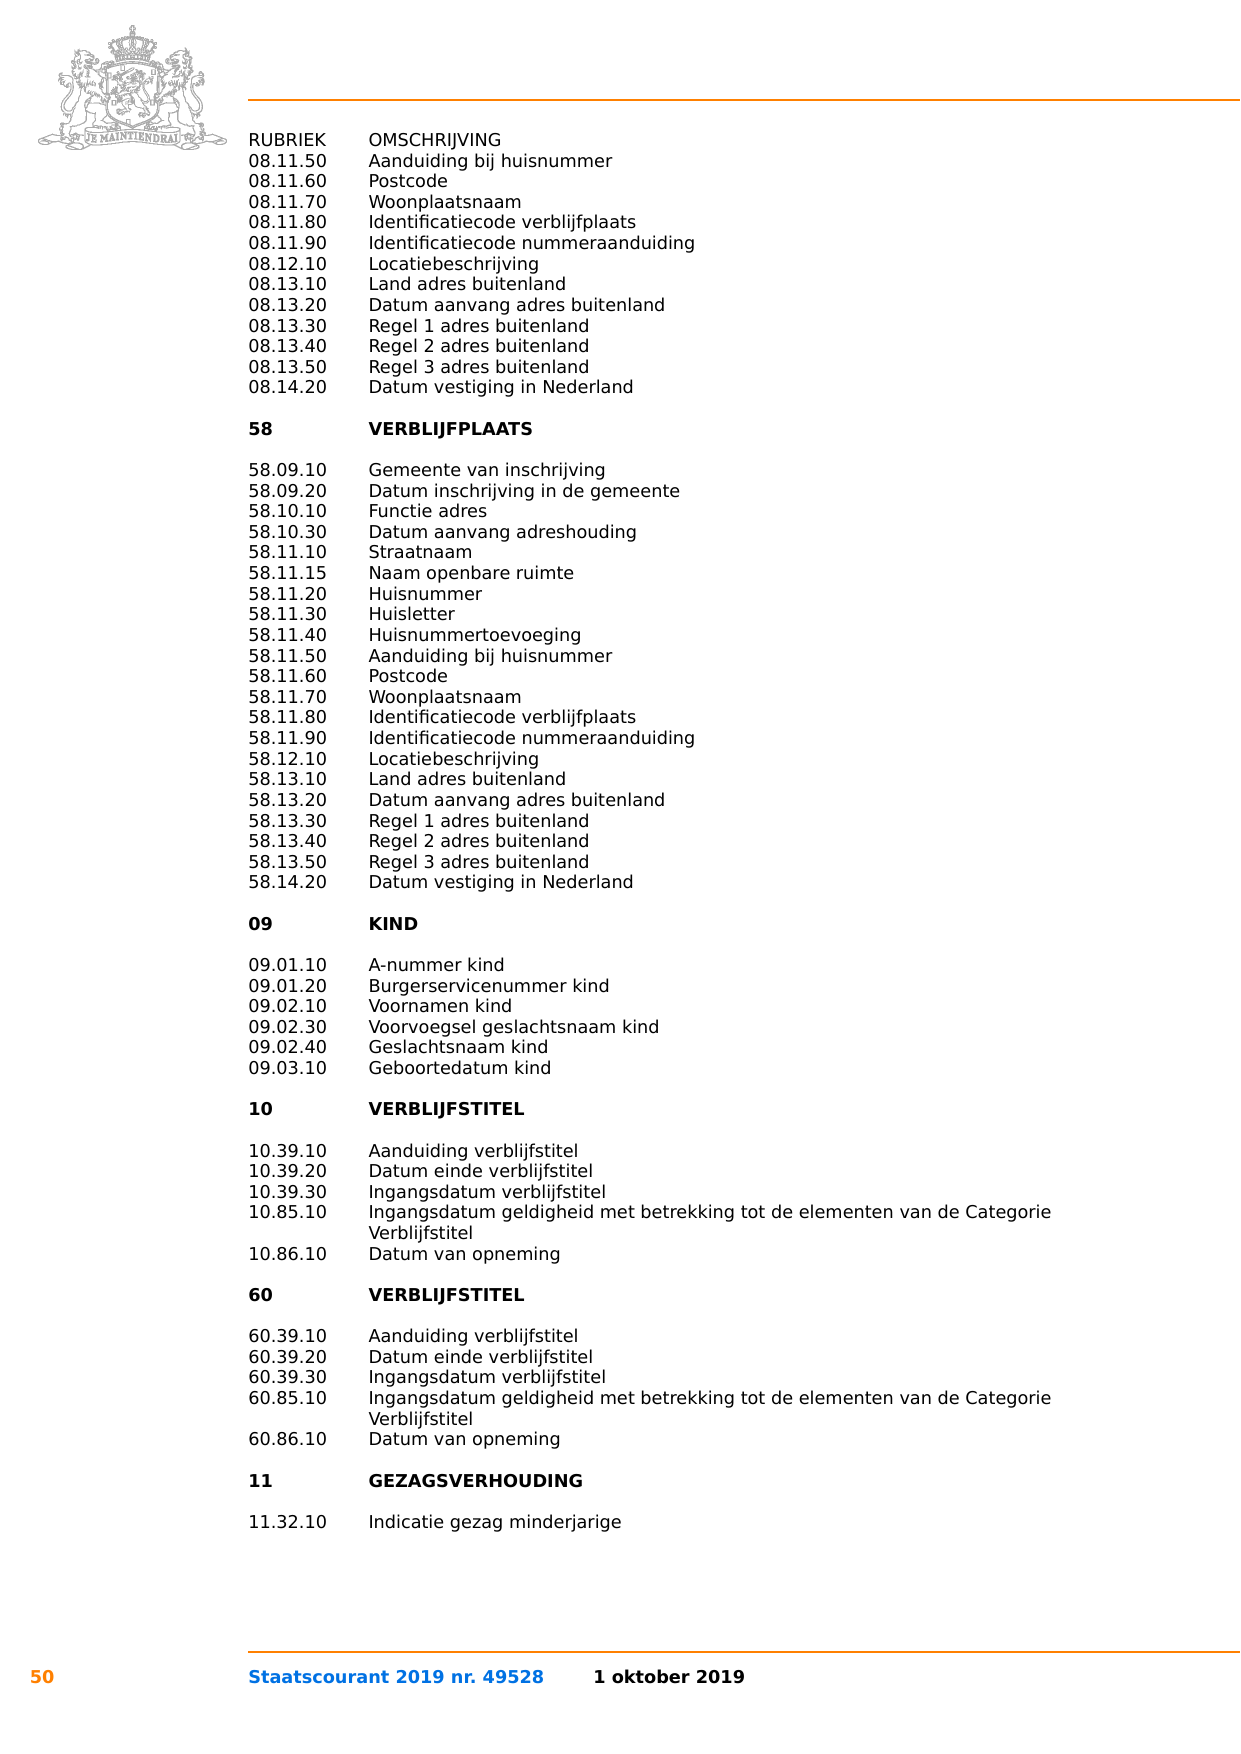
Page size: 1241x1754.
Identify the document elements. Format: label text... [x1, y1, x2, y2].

table_cell 08.13.40 [248, 336, 362, 357]
table_cell 60.86.10 [248, 1429, 362, 1450]
table_cell 60.85.10 [248, 1388, 362, 1429]
table_cell 60.39.20 [248, 1347, 362, 1367]
table_cell [248, 1079, 362, 1099]
table_cell [363, 1079, 1163, 1099]
table_cell 08.11.90 [248, 233, 362, 254]
table_cell VERBLIJFSTITEL [363, 1099, 1163, 1120]
table_cell Geslachtsnaam kind [363, 1038, 1163, 1058]
table_cell Identificatiecode nummeraanduiding [363, 233, 1163, 254]
table_cell 58.11.60 [248, 666, 362, 687]
table_cell 58.13.20 [248, 790, 362, 811]
table_cell Locatiebeschrijving [363, 254, 1163, 274]
table_cell Geboortedatum kind [363, 1058, 1163, 1079]
picture [38, 25, 227, 150]
table_cell 58.13.10 [248, 769, 362, 790]
table_cell 09.03.10 [248, 1058, 362, 1079]
table_cell 58.11.15 [248, 563, 362, 584]
table_cell 08.13.30 [248, 316, 362, 336]
table_cell 58.11.10 [248, 543, 362, 563]
table_cell 58.11.40 [248, 625, 362, 646]
table_header OMSCHRIJVING [363, 130, 1163, 151]
table_cell Voorvoegsel geslachtsnaam kind [363, 1017, 1163, 1037]
table_cell 08.13.50 [248, 357, 362, 377]
table_cell [248, 1306, 362, 1326]
table_cell 10.86.10 [248, 1244, 362, 1264]
table_cell [248, 934, 362, 955]
table_cell 58.09.20 [248, 481, 362, 501]
table_cell 08.11.50 [248, 151, 362, 171]
table_cell 08.11.70 [248, 192, 362, 212]
table_cell [363, 1120, 1163, 1141]
table_cell 10.85.10 [248, 1203, 362, 1244]
table_cell Datum vestiging in Nederland [363, 378, 1163, 398]
table_cell Woonplaatsnaam [363, 192, 1163, 212]
table_cell Datum van opneming [363, 1244, 1163, 1264]
table_cell 08.11.80 [248, 213, 362, 233]
table_cell [363, 934, 1163, 955]
table_cell 09.02.10 [248, 996, 362, 1017]
table_cell [363, 1264, 1163, 1285]
table_cell 10 [248, 1099, 362, 1120]
table_cell Indicatie gezag minderjarige [363, 1512, 1163, 1532]
table_cell [248, 439, 362, 460]
table_cell 08.13.20 [248, 295, 362, 316]
table_cell 58.11.20 [248, 584, 362, 604]
table_cell 58.12.10 [248, 749, 362, 769]
table_cell Locatiebeschrijving [363, 749, 1163, 769]
table_cell Ingangsdatum verblijfstitel [363, 1182, 1163, 1202]
table_cell KIND [363, 914, 1163, 934]
table_cell 58.11.90 [248, 728, 362, 749]
table_cell [248, 1264, 362, 1285]
table_cell Huisnummertoevoeging [363, 625, 1163, 646]
table_cell [363, 893, 1163, 914]
table_cell Woonplaatsnaam [363, 687, 1163, 707]
table_cell Regel 3 adres buitenland [363, 852, 1163, 872]
table_cell 08.12.10 [248, 254, 362, 274]
table_cell Land adres buitenland [363, 274, 1163, 295]
table_cell Datum einde verblijfstitel [363, 1161, 1163, 1182]
table_cell Burgerservicenummer kind [363, 976, 1163, 996]
table_cell Postcode [363, 666, 1163, 687]
table_cell 09 [248, 914, 362, 934]
table_cell 10.39.20 [248, 1161, 362, 1182]
table_cell 11.32.10 [248, 1512, 362, 1532]
table_cell Huisnummer [363, 584, 1163, 604]
table_cell 09.02.40 [248, 1038, 362, 1058]
table_cell Datum aanvang adres buitenland [363, 295, 1163, 316]
table_cell Datum van opneming [363, 1429, 1163, 1450]
table_cell 11 [248, 1471, 362, 1491]
table_cell [363, 1491, 1163, 1512]
table_cell Datum vestiging in Nederland [363, 873, 1163, 893]
table_cell 58.11.70 [248, 687, 362, 707]
table_cell [248, 1491, 362, 1512]
table_cell 08.11.60 [248, 171, 362, 192]
table_cell Datum aanvang adreshouding [363, 522, 1163, 542]
table_cell Regel 2 adres buitenland [363, 336, 1163, 357]
table_cell Datum aanvang adres buitenland [363, 790, 1163, 811]
table_header RUBRIEK [248, 130, 362, 151]
table_cell 58.13.30 [248, 811, 362, 831]
table_cell [248, 1450, 362, 1471]
table_cell Regel 3 adres buitenland [363, 357, 1163, 377]
table_cell Identificatiecode verblijfplaats [363, 708, 1163, 728]
table_cell 10.39.30 [248, 1182, 362, 1202]
table_cell Gemeente van inschrijving [363, 460, 1163, 481]
table_cell [363, 1450, 1163, 1471]
table_cell 08.14.20 [248, 378, 362, 398]
table_cell Regel 1 adres buitenland [363, 316, 1163, 336]
table_cell 60.39.10 [248, 1326, 362, 1347]
table_cell 58.11.80 [248, 708, 362, 728]
table_cell Voornamen kind [363, 996, 1163, 1017]
table_cell Identificatiecode nummeraanduiding [363, 728, 1163, 749]
table_cell [248, 893, 362, 914]
table_cell Land adres buitenland [363, 769, 1163, 790]
table_cell Aanduiding verblijfstitel [363, 1326, 1163, 1347]
table_cell Ingangsdatum verblijfstitel [363, 1368, 1163, 1388]
table_cell 08.13.10 [248, 274, 362, 295]
table_cell Ingangsdatum geldigheid met betrekking tot de elementen van de Categorie Verblijfstitel [363, 1388, 1163, 1429]
table_cell [363, 439, 1163, 460]
table_cell Aanduiding bij huisnummer [363, 646, 1163, 666]
table_cell 58.13.50 [248, 852, 362, 872]
table_cell Functie adres [363, 501, 1163, 522]
table_cell [363, 1306, 1163, 1326]
table_cell Ingangsdatum geldigheid met betrekking tot de elementen van de Categorie Verblijfstitel [363, 1203, 1163, 1244]
table_cell Regel 2 adres buitenland [363, 831, 1163, 852]
table_cell [363, 398, 1163, 419]
table_cell Huisletter [363, 604, 1163, 625]
table_cell Identificatiecode verblijfplaats [363, 213, 1163, 233]
table_cell A-nummer kind [363, 955, 1163, 976]
table_cell 58.10.10 [248, 501, 362, 522]
table_cell Regel 1 adres buitenland [363, 811, 1163, 831]
table_cell 60.39.30 [248, 1368, 362, 1388]
table_cell 58 [248, 419, 362, 439]
table_cell Aanduiding bij huisnummer [363, 151, 1163, 171]
table_cell Postcode [363, 171, 1163, 192]
table_cell [248, 1120, 362, 1141]
table_cell 09.02.30 [248, 1017, 362, 1037]
table_cell Straatnaam [363, 543, 1163, 563]
table_cell VERBLIJFSTITEL [363, 1285, 1163, 1306]
table_cell [248, 398, 362, 419]
table_cell Datum inschrijving in de gemeente [363, 481, 1163, 501]
table_cell 58.10.30 [248, 522, 362, 542]
table_cell 60 [248, 1285, 362, 1306]
table_cell 58.13.40 [248, 831, 362, 852]
table_cell 09.01.20 [248, 976, 362, 996]
table_cell 58.14.20 [248, 873, 362, 893]
table_cell 09.01.10 [248, 955, 362, 976]
table_cell Aanduiding verblijfstitel [363, 1141, 1163, 1161]
table_cell GEZAGSVERHOUDING [363, 1471, 1163, 1491]
table_cell 58.11.50 [248, 646, 362, 666]
table_cell Naam openbare ruimte [363, 563, 1163, 584]
table_cell 10.39.10 [248, 1141, 362, 1161]
table_cell 58.09.10 [248, 460, 362, 481]
table_cell 58.11.30 [248, 604, 362, 625]
table_cell Datum einde verblijfstitel [363, 1347, 1163, 1367]
table_cell VERBLIJFPLAATS [363, 419, 1163, 439]
